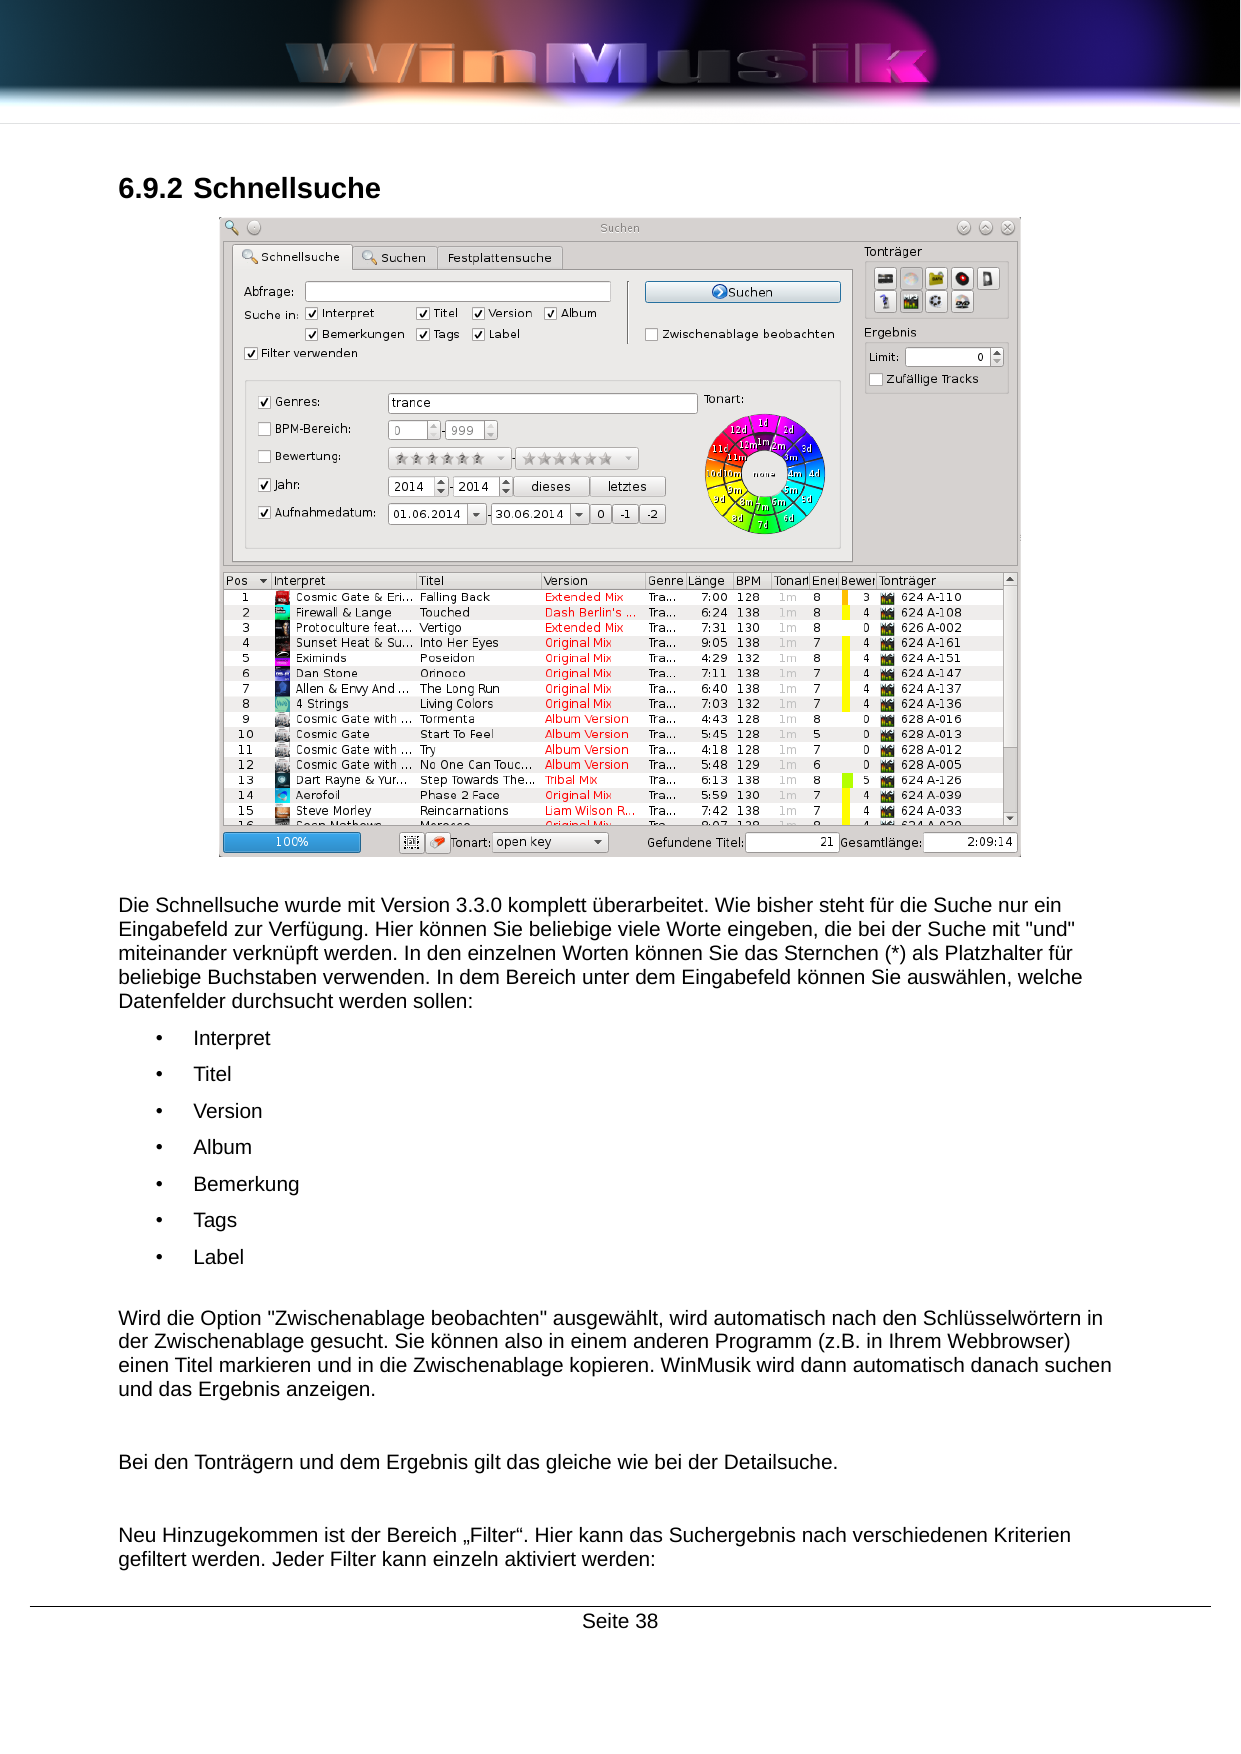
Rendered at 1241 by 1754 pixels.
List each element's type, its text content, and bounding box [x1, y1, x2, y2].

list Tags [156, 1208, 1122, 1232]
list Interpret [156, 1026, 1122, 1049]
list Titel [156, 1062, 1122, 1086]
list Bemerkung [156, 1172, 1122, 1196]
text Wird die Option "Zwischenablage beobachten" ausgewählt, wird automatisch nach den Schlüsselwörtern in der Zwischenablage gesucht. Sie können also in einem anderen Programm (z.B. in Ihrem Webbrowser) einen Titel markieren und in die Zwischenablage kopieren. WinMusik wird dann automatisch danach suchen und das Ergebnis anzeigen. [118, 1305, 1122, 1401]
list Version [156, 1099, 1122, 1123]
subtitle Schnellsuche [118, 172, 1122, 205]
text Die Schnellsuche wurde mit Version 3.3.0 komplett überarbeitet. Wie bisher steht für die Suche nur ein Eingabefeld zur Verfügung. Hier können Sie beliebige viele Worte eingeben, die bei der Suche mit "und" miteinander verknüpft werden. In den einzelnen Worten können Sie das Sternchen (*) als Platzhalter für beliebige Buchstaben verwenden. In dem Bereich unter dem Eingabefeld können Sie auswählen, welche Datenfelder durchsucht werden sollen: [118, 893, 1122, 1013]
list Album [156, 1135, 1122, 1159]
text Neu Hinzugekommen ist der Bereich „Filter“. Hier kann das Suchergebnis nach verschiedenen Kriterien gefiltert werden. Jeder Filter kann einzeln aktiviert werden: [118, 1523, 1122, 1571]
text Bei den Tonträgern und dem Ergebnis gilt das gleiche wie bei der Detailsuche. [118, 1450, 1122, 1474]
picture [219, 217, 1021, 857]
list Label [156, 1245, 1122, 1293]
